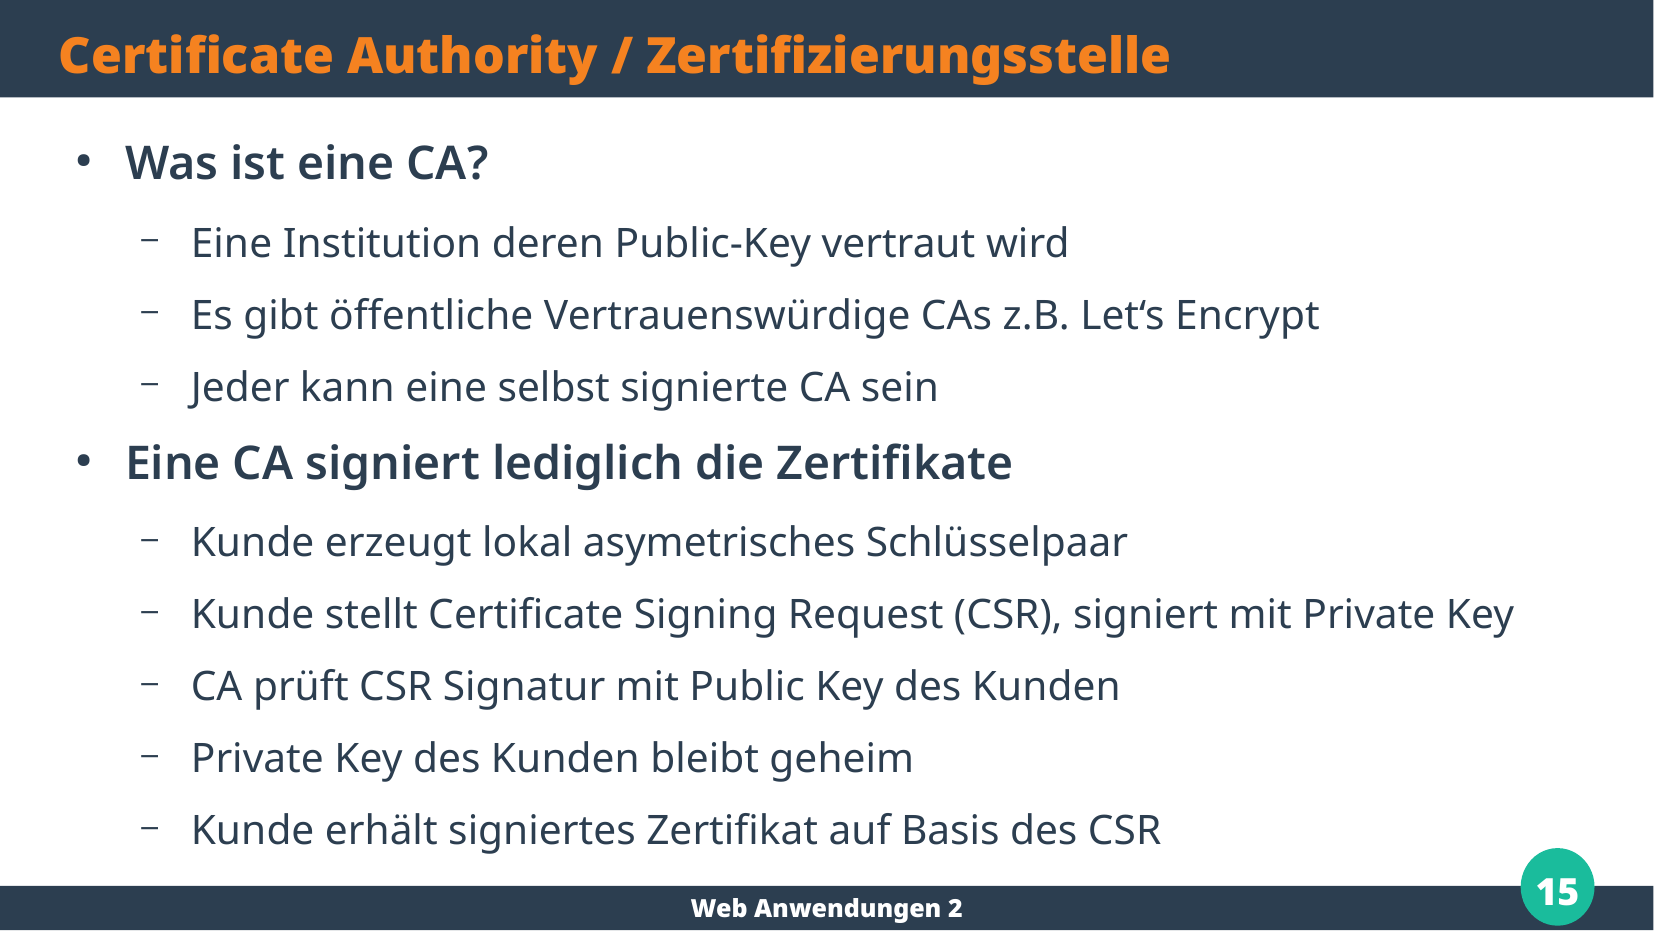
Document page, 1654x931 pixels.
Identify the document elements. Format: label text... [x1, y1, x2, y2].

title Certificate Authority / Zertifizierungsstelle [59, 8, 1595, 89]
list Was ist eine CA? Eine Institution deren Public-Key vertraut wird Es gibt öffentliche Vertrauenswürdige CAs z.B. Let‘s Encrypt Jeder kann eine selbst signierte CA sein Eine CA signiert lediglich die Zertifikate Kunde erzeugt lokal asymetrisches Schlüsselpaar Kunde stellt Certificate Signing Request (CSR), signiert mit Private Key CA prüft CSR Signatur mit Public Key des Kunden Private Key des Kunden bleibt geheim Kunde erhält signiertes Zertifikat auf Basis des CSR [59, 129, 1595, 864]
